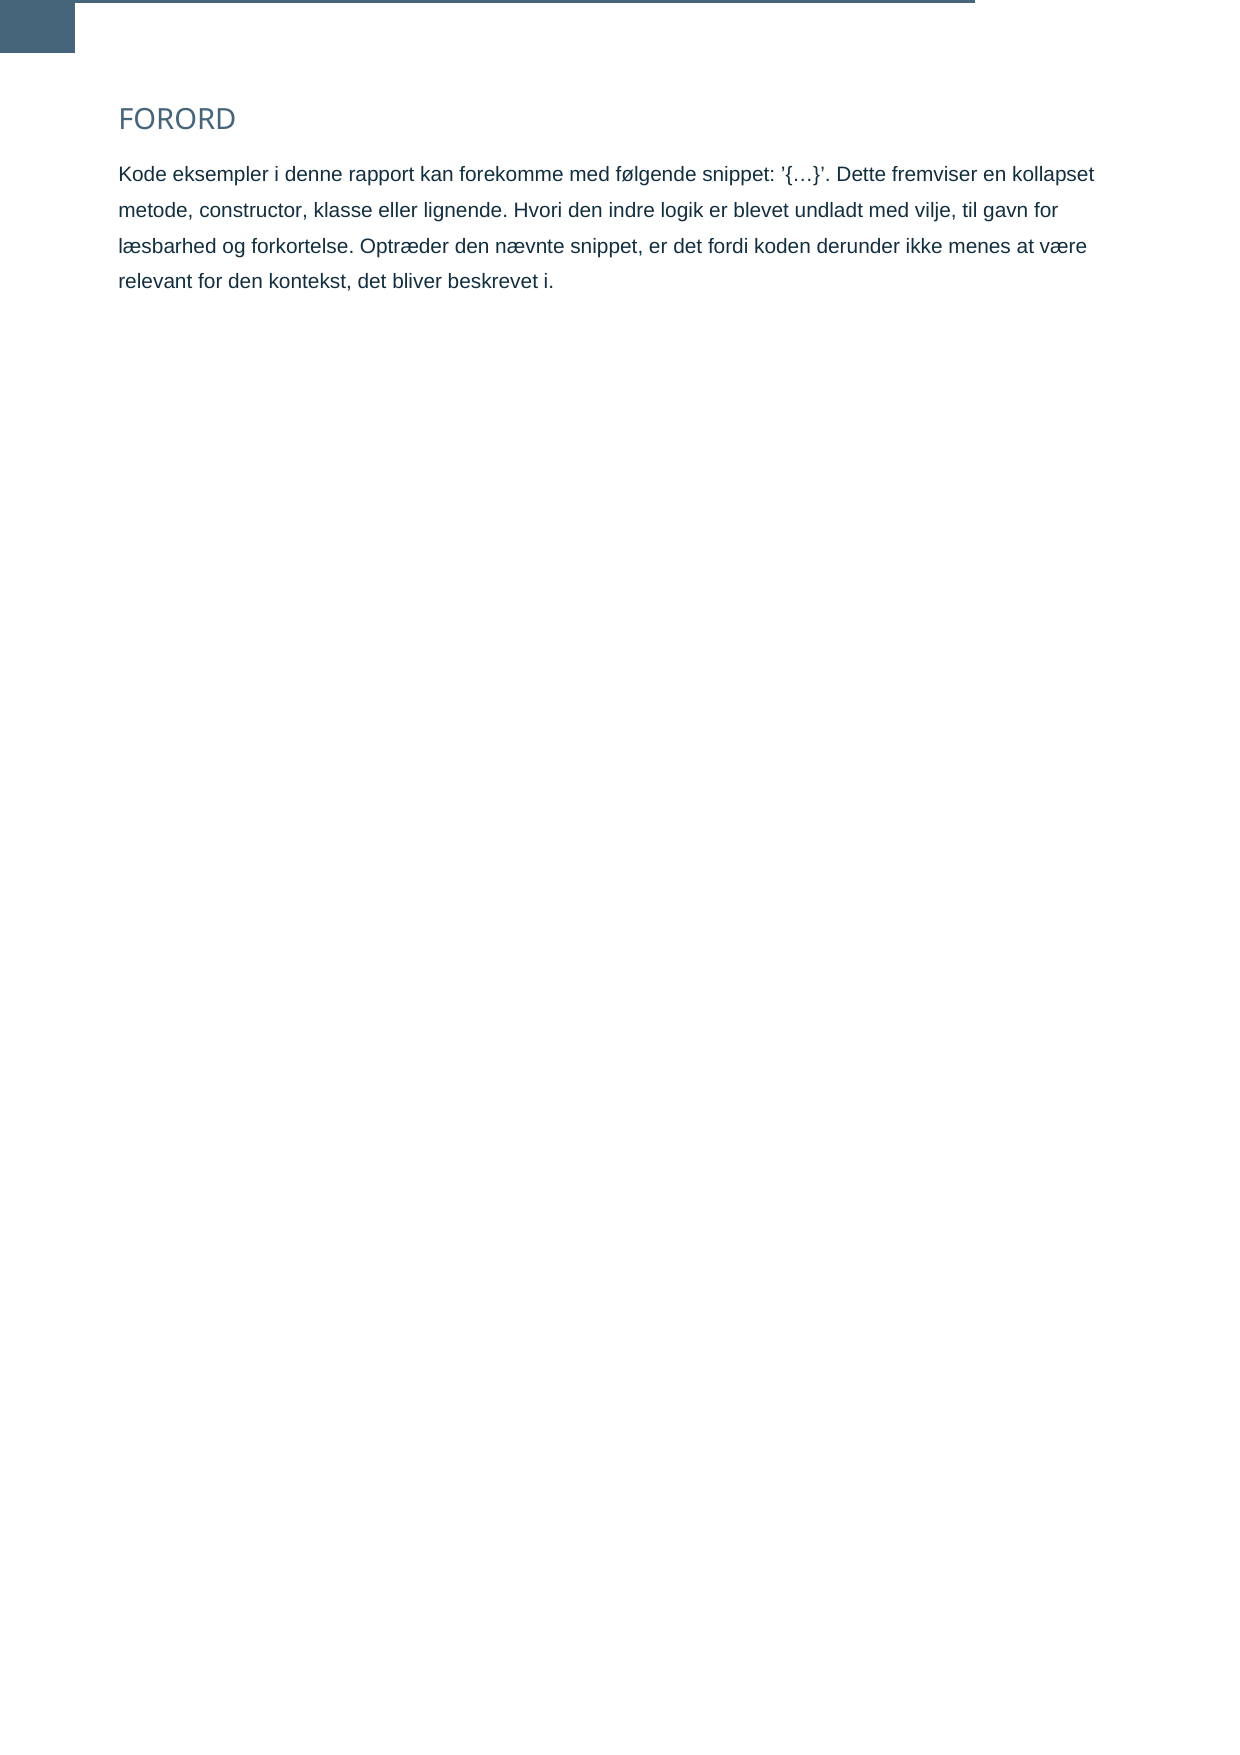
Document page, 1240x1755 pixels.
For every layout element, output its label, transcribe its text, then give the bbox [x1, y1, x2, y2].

subtitle Forord [118, 98, 1137, 138]
text Kode eksempler i denne rapport kan forekomme med følgende snippet: ’{…}’. Dette fremviser en kollapset metode, constructor, klasse eller lignende. Hvori den indre logik er blevet undladt med vilje, til gavn for læsbarhed og forkortelse. Optræder den nævnte snippet, er det fordi koden derunder ikke menes at være relevant for den kontekst, det bliver beskrevet i. [118, 162, 1137, 293]
